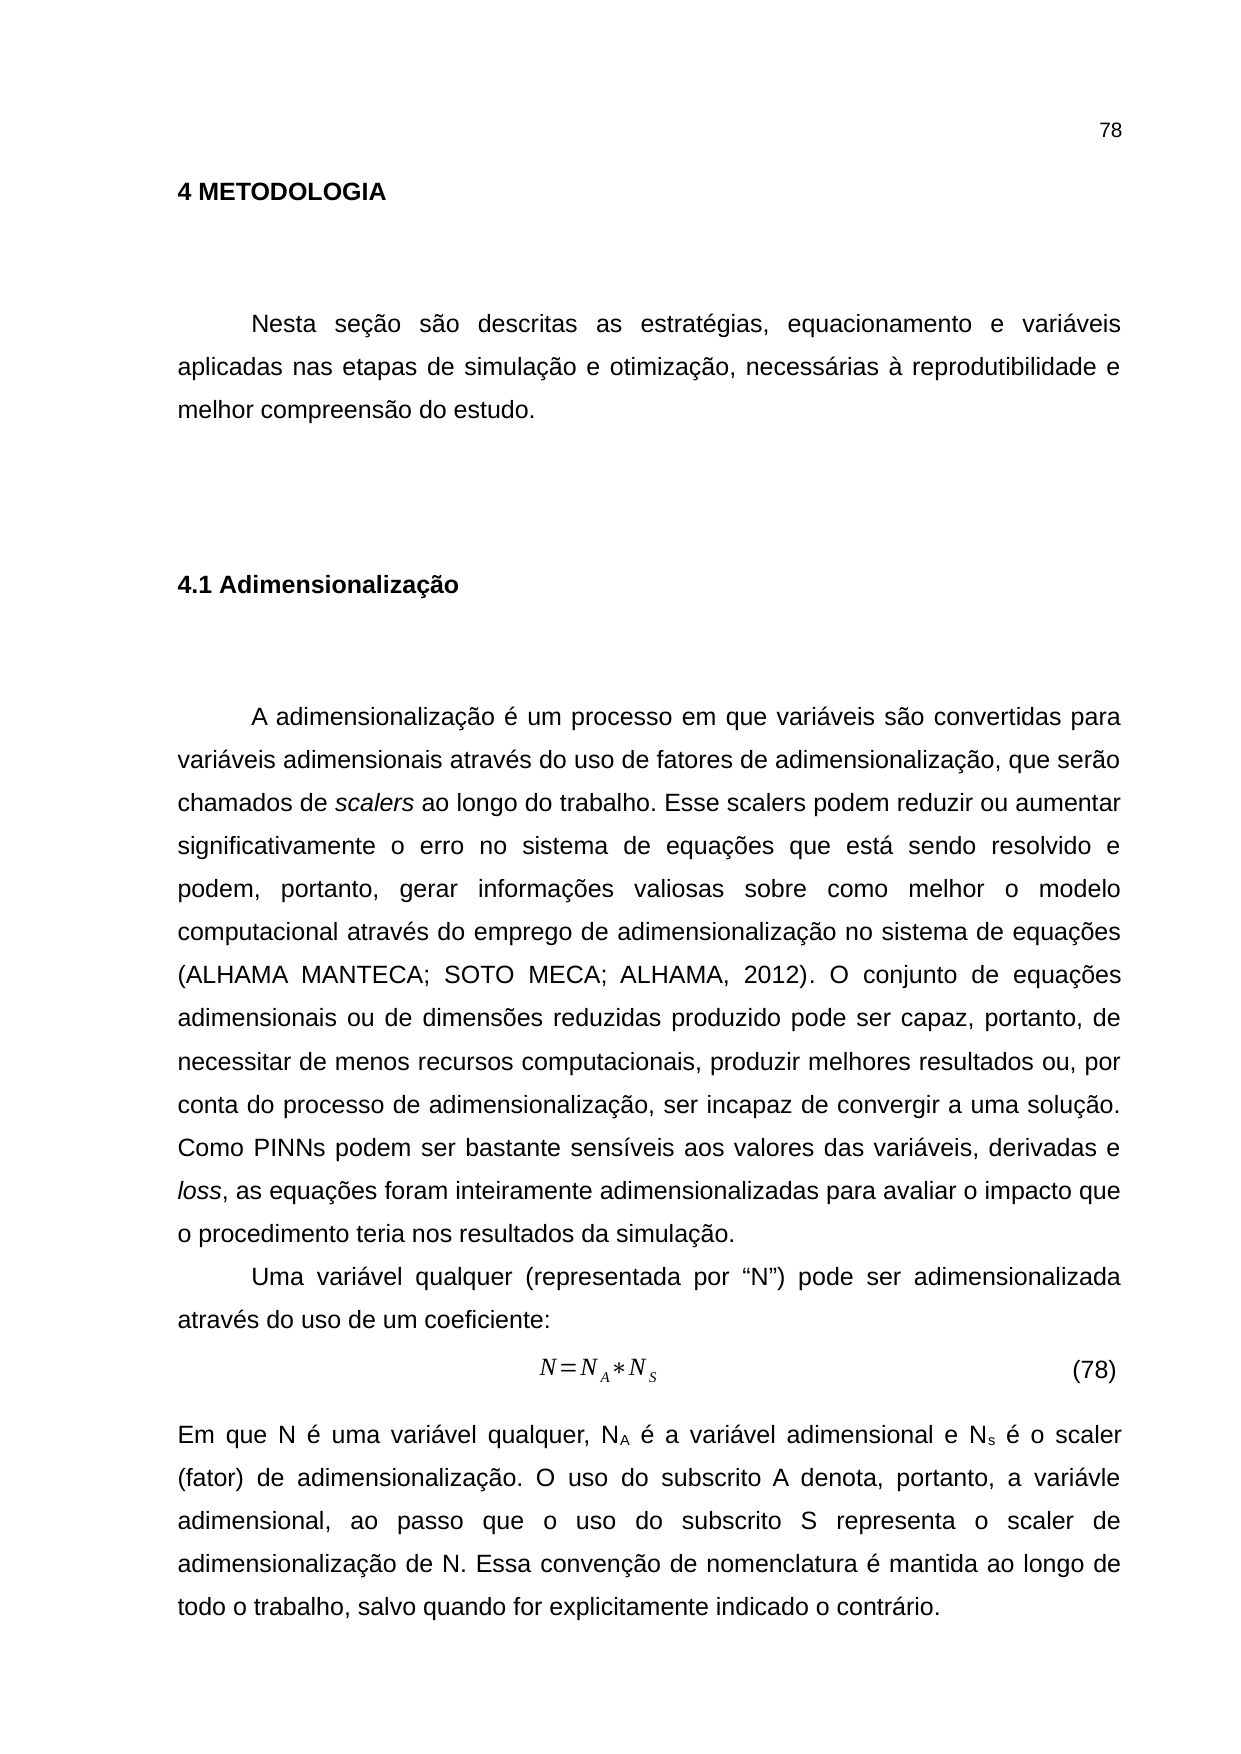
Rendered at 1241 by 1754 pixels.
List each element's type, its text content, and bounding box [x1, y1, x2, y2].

subtitle Metodologia [177, 177, 1122, 206]
table_header [177, 1348, 1017, 1391]
table_header (78) [1017, 1348, 1122, 1391]
text Em que N é uma variável qualquer, NA é a variável adimensional e Ns é o scaler (fator) de adimensionalização. O uso do subscrito A denota, portanto, a variávle adimensional, ao passo que o uso do subscrito S representa o scaler de adimensionalização de N. Essa convenção de nomenclatura é mantida ao longo de todo o trabalho, salvo quando for explicitamente indicado o contrário. [177, 1420, 1122, 1621]
text Uma variável qualquer (representada por “N”) pode ser adimensionalizada através do uso de um coeficiente: [177, 1262, 1122, 1334]
subtitle Adimensionalização [177, 570, 1122, 598]
text Nesta seção são descritas as estratégias, equacionamento e variáveis aplicadas nas etapas de simulação e otimização, necessárias à reprodutibilidade e melhor compreensão do estudo. [177, 309, 1122, 424]
text A adimensionalização é um processo em que variáveis são convertidas para variáveis adimensionais através do uso de fatores de adimensionalização, que serão chamados de scalers ao longo do trabalho. Esse scalers podem reduzir ou aumentar significativamente o erro no sistema de equações que está sendo resolvido e podem, portanto, gerar informações valiosas sobre como melhor o modelo computacional através do emprego de adimensionalização no sistema de equações (ALHAMA MANTECA; SOTO MECA; ALHAMA, 2012). O conjunto de equações adimensionais ou de dimensões reduzidas produzido pode ser capaz, portanto, de necessitar de menos recursos computacionais, produzir melhores resultados ou, por conta do processo de adimensionalização, ser incapaz de convergir a uma solução. Como PINNs podem ser bastante sensíveis aos valores das variáveis, derivadas e loss, as equações foram inteiramente adimensionalizadas para avaliar o impacto que o procedimento teria nos resultados da simulação. [177, 701, 1122, 1248]
